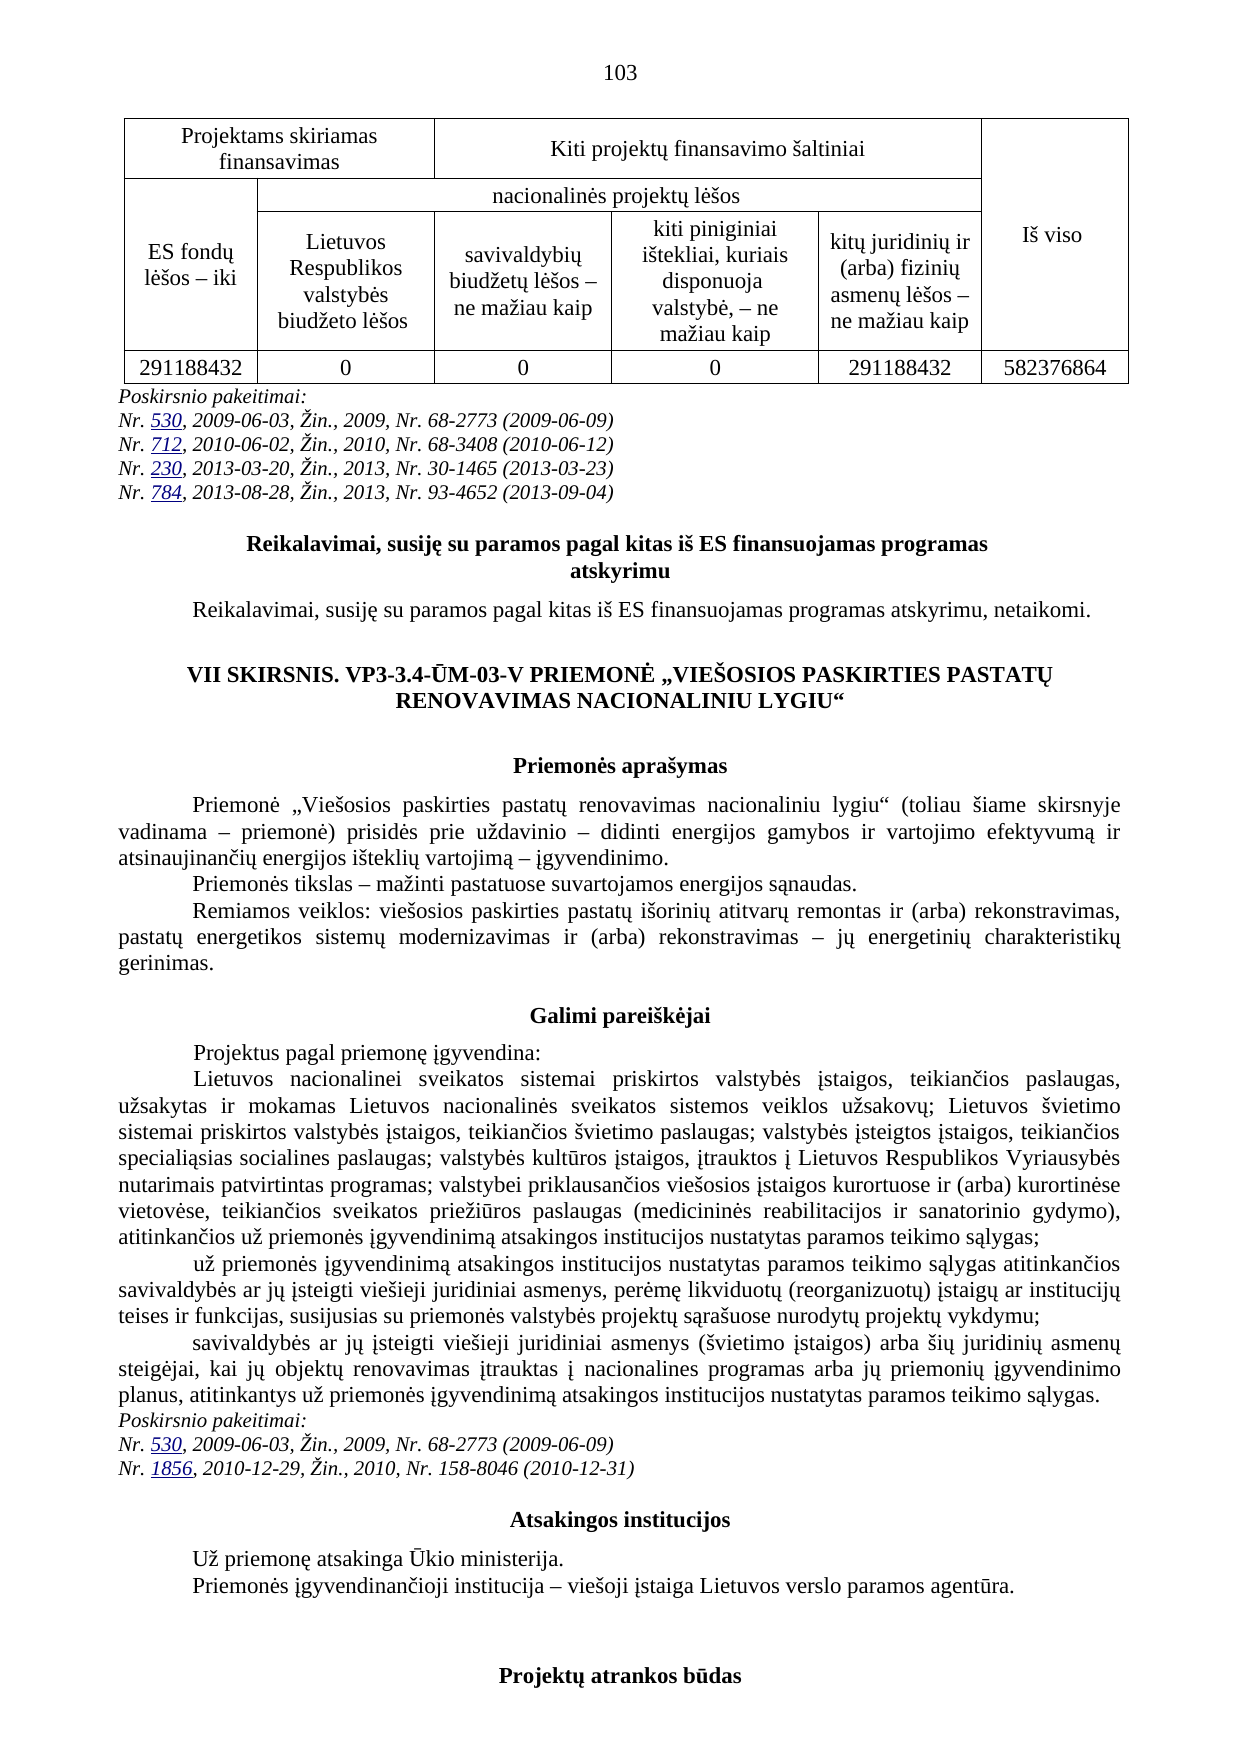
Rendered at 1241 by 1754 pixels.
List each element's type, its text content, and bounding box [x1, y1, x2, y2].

text Nr. 712, 2010-06-02, Žin., 2010, Nr. 68-3408 (2010-06-12) [118, 432, 1122, 456]
text Nr. 784, 2013-08-28, Žin., 2013, Nr. 93-4652 (2013-09-04) [118, 480, 1122, 504]
text Lietuvos nacionalinei sveikatos sistemai priskirtos valstybės įstaigos, teikiančios paslaugas, užsakytas ir mokamas Lietuvos nacionalinės sveikatos sistemos veiklos užsakovų; Lietuvos švietimo sistemai priskirtos valstybės įstaigos, teikiančios švietimo paslaugas; valstybės įsteigtos įstaigos, teikiančios specialiąsias socialines paslaugas; valstybės kultūros įstaigos, įtrauktos į Lietuvos Respublikos Vyriausybės nutarimais patvirtintas programas; valstybei priklausančios viešosios įstaigos kurortuose ir (arba) kurortinėse vietovėse, teikiančios sveikatos priežiūros paslaugas (medicininės reabilitacijos ir sanatorinio gydymo), atitinkančios už priemonės įgyvendinimą atsakingos institucijos nustatytas paramos teikimo sąlygas; [118, 1065, 1122, 1250]
text Poskirsnio pakeitimai: [118, 1408, 1122, 1432]
text savivaldybės ar jų įsteigti viešieji juridiniai asmenys (švietimo įstaigos) arba šių juridinių asmenų steigėjai, kai jų objektų renovavimas įtrauktas į nacionalines programas arba jų priemonių įgyvendinimo planus, atitinkantys už priemonės įgyvendinimą atsakingos institucijos nustatytas paramos teikimo sąlygas. [118, 1329, 1122, 1408]
text Priemonė „Viešosios paskirties pastatų renovavimas nacionaliniu lygiu“ (toliau šiame skirsnyje vadinama – priemonė) prisidės prie uždavinio – didinti energijos gamybos ir vartojimo efektyvumą ir atsinaujinančių energijos išteklių vartojimą – įgyvendinimo. [118, 791, 1122, 870]
table_cell 0 [258, 351, 434, 383]
table_cell nacionalinės projektų lėšos [258, 179, 981, 211]
text VII SKIRSNIS. VP3-3.4-ŪM-03-V PRIEMONĖ „VIEŠOSIOS PASKIRTIES PASTATŲ RENOVAVIMAS NACIONALINIU LYGIU“ [118, 661, 1122, 714]
text Poskirsnio pakeitimai: [118, 384, 1122, 408]
table_cell savivaldybių biudžetų lėšos – ne mažiau kaip [435, 212, 611, 349]
text Reikalavimai, susiję su paramos pagal kitas iš ES finansuojamas programas atskyrimu, netaikomi. [118, 596, 1122, 622]
table_cell kiti piniginiai ištekliai, kuriais disponuoja valstybė, – ne mažiau kaip [612, 212, 818, 349]
text Už priemonę atsakinga Ūkio ministerija. [118, 1545, 1122, 1572]
table_header Kiti projektų finansavimo šaltiniai [435, 119, 981, 178]
table_cell 0 [435, 351, 611, 383]
table_header Iš viso [982, 119, 1128, 349]
text Projektų atrankos būdas [118, 1662, 1122, 1688]
text Nr. 530, 2009-06-03, Žin., 2009, Nr. 68-2773 (2009-06-09) [118, 408, 1122, 432]
text Remiamos veiklos: viešosios paskirties pastatų išorinių atitvarų remontas ir (arba) rekonstravimas, pastatų energetikos sistemų modernizavimas ir (arba) rekonstravimas – jų energetinių charakteristikų gerinimas. [118, 897, 1122, 976]
text Nr. 530, 2009-06-03, Žin., 2009, Nr. 68-2773 (2009-06-09) [118, 1432, 1122, 1456]
table_header Projektams skiriamas finansavimas [125, 119, 434, 178]
text Priemonės aprašymas [118, 752, 1122, 779]
text Priemonės tikslas – mažinti pastatuose suvartojamos energijos sąnaudas. [118, 870, 1122, 897]
table_cell 0 [612, 351, 818, 383]
table_cell 582376864 [982, 351, 1128, 383]
text Nr. 230, 2013-03-20, Žin., 2013, Nr. 30-1465 (2013-03-23) [118, 456, 1122, 480]
text Nr. 1856, 2010-12-29, Žin., 2010, Nr. 158-8046 (2010-12-31) [118, 1456, 1122, 1480]
text Priemonės įgyvendinančioji institucija – viešoji įstaiga Lietuvos verslo paramos agentūra. [118, 1572, 1122, 1598]
text Atsakingos institucijos [118, 1506, 1122, 1533]
table_cell kitų juridinių ir (arba) fizinių asmenų lėšos – ne mažiau kaip [819, 212, 981, 349]
table_cell ES fondų lėšos – iki [125, 179, 257, 349]
text Projektus pagal priemonę įgyvendina: [118, 1039, 1122, 1065]
text Reikalavimai, susiję su paramos pagal kitas iš ES finansuojamas programas atskyrimu [118, 531, 1122, 583]
table_cell 291188432 [819, 351, 981, 383]
table_cell 291188432 [125, 351, 257, 383]
text Galimi pareiškėjai [118, 1002, 1122, 1028]
table_cell Lietuvos Respublikos valstybės biudžeto lėšos [258, 212, 434, 349]
text už priemonės įgyvendinimą atsakingos institucijos nustatytas paramos teikimo sąlygas atitinkančios savivaldybės ar jų įsteigti viešieji juridiniai asmenys, perėmę likviduotų (reorganizuotų) įstaigų ar institucijų teises ir funkcijas, susijusias su priemonės valstybės projektų sąrašuose nurodytų projektų vykdymu; [118, 1250, 1122, 1329]
